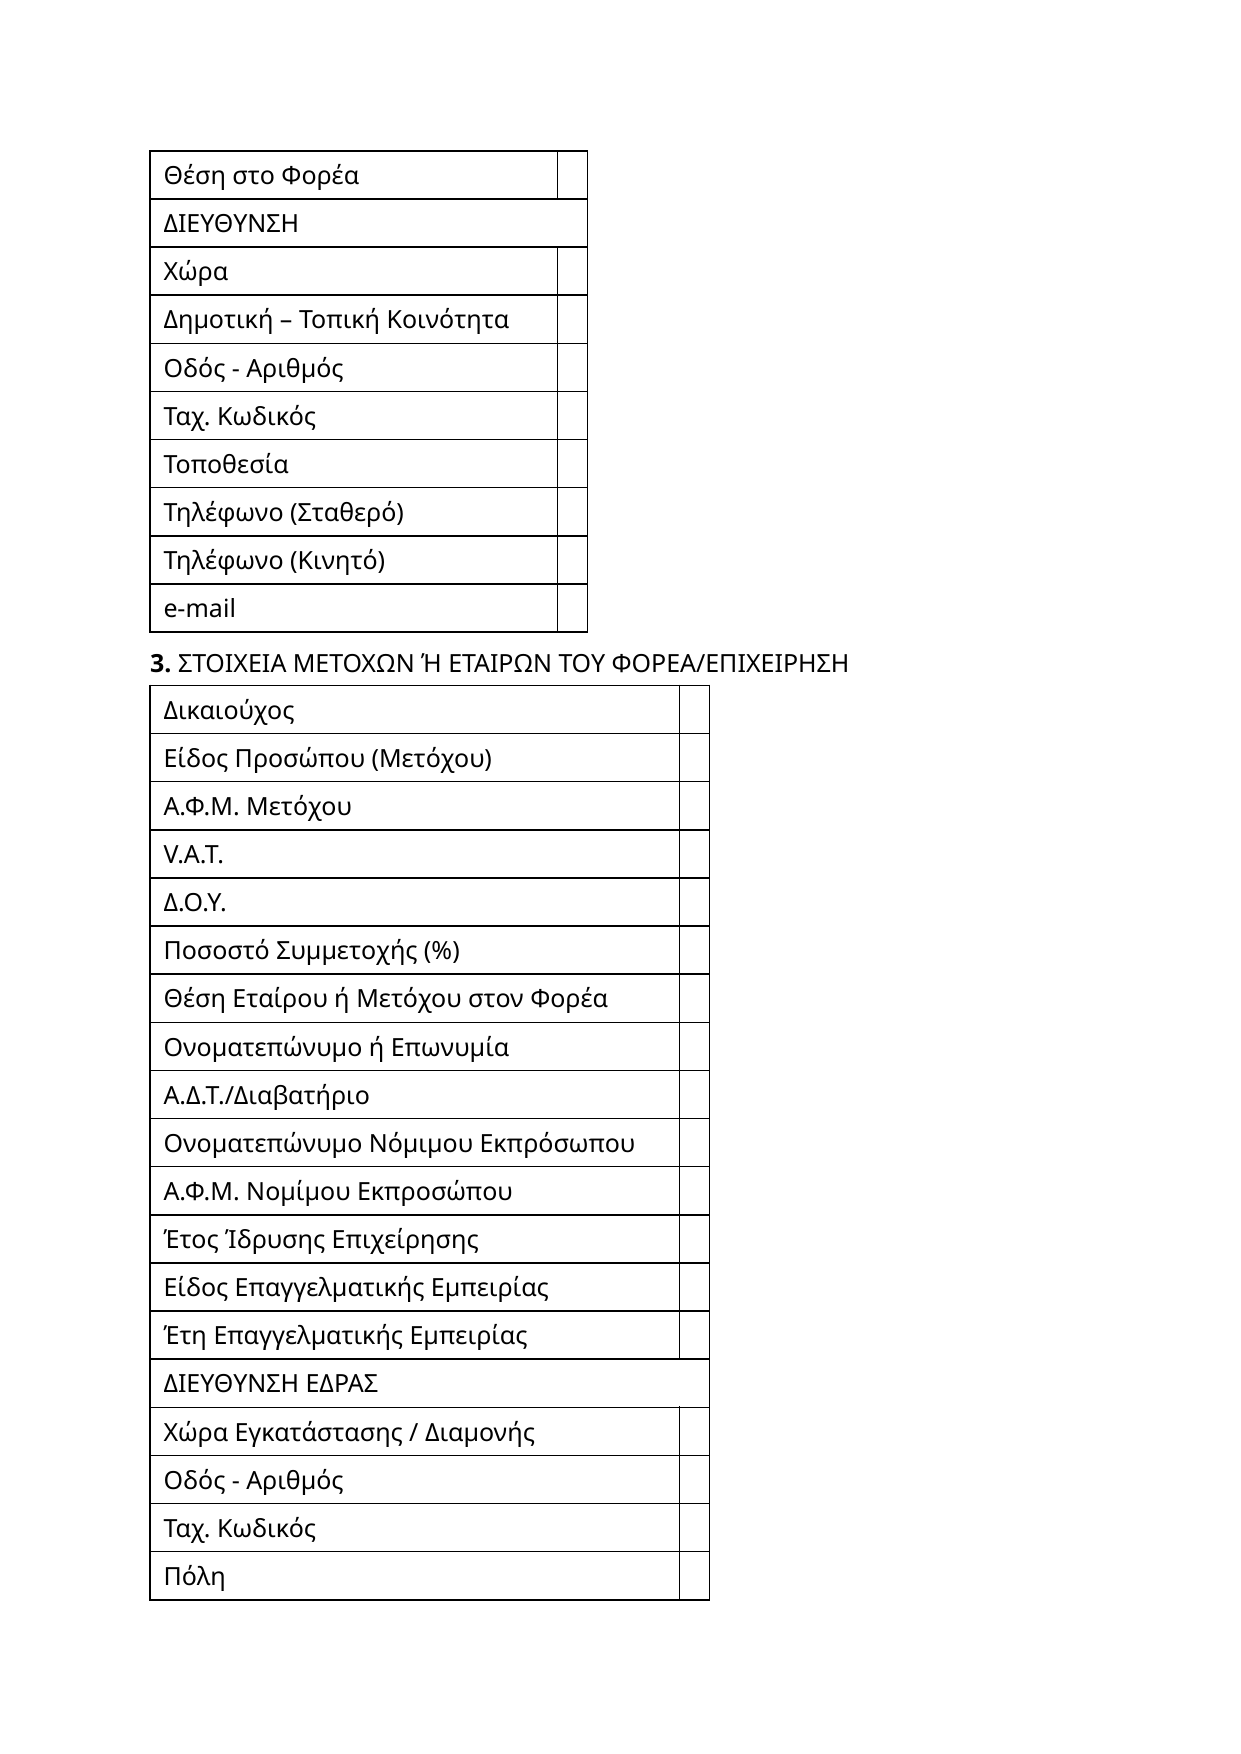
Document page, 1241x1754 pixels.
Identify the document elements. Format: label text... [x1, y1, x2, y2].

table_cell [558, 537, 587, 583]
table_cell A.Δ.Τ./Διαβατήριο [151, 1071, 679, 1118]
table_cell [558, 152, 587, 198]
table_cell Δ.Ο.Υ. [151, 879, 679, 925]
table_cell Ταχ. Κωδικός [151, 1504, 679, 1551]
table_cell [558, 440, 587, 487]
table_header Δικαιούχος [151, 686, 679, 733]
table_header [680, 686, 709, 733]
table_cell Α.Φ.Μ. Μετόχου [151, 782, 679, 829]
table_cell ΔΙΕΥΘΥΝΣΗ [151, 200, 587, 246]
table_cell [680, 1071, 709, 1118]
table_cell Ταχ. Κωδικός [151, 392, 557, 439]
table_cell Ονοματεπώνυμο ή Επωνυμία [151, 1023, 679, 1069]
table_cell Έτος Ίδρυσης Επιχείρησης [151, 1216, 679, 1262]
table_cell [680, 1119, 709, 1166]
table_cell Χώρα Εγκατάστασης / Διαμονής [151, 1408, 679, 1454]
table_cell [680, 1312, 709, 1358]
table_cell Δημοτική – Τοπική Κοινότητα [151, 296, 557, 342]
table_cell [680, 782, 709, 829]
table_cell [680, 1552, 709, 1599]
table_cell [680, 1216, 709, 1262]
table_cell Χώρα [151, 248, 557, 294]
table_cell e-mail [151, 585, 557, 631]
table_cell Πόλη [151, 1552, 679, 1599]
table_cell [680, 734, 709, 781]
table_cell [558, 488, 587, 535]
table_cell [558, 296, 587, 342]
table_cell Είδος Επαγγελματικής Εμπειρίας [151, 1264, 679, 1310]
text 3. ΣΤΟΙΧΕΙΑ ΜΕΤΟΧΩΝ Ή ΕΤΑΙΡΩΝ ΤΟΥ ΦΟΡΕΑ/ΕΠΙΧΕΙΡΗΣΗ [150, 645, 1090, 679]
table_cell [680, 1408, 709, 1454]
table_cell [680, 1023, 709, 1069]
table_cell Είδος Προσώπου (Μετόχου) [151, 734, 679, 781]
table_cell Ονοματεπώνυμο Νόμιμου Εκπρόσωπου [151, 1119, 679, 1166]
table_cell [558, 585, 587, 631]
table_cell [680, 1504, 709, 1551]
table_cell [680, 1456, 709, 1503]
table_cell Οδός - Αριθμός [151, 1456, 679, 1503]
table_cell Έτη Επαγγελματικής Εμπειρίας [151, 1312, 679, 1358]
table_cell ΔΙΕΥΘΥΝΣΗ ΕΔΡΑΣ [151, 1360, 709, 1406]
table_cell Τηλέφωνο (Σταθερό) [151, 488, 557, 535]
table_cell Ποσοστό Συμμετοχής (%) [151, 927, 679, 973]
table_cell [558, 392, 587, 439]
table_cell [680, 927, 709, 973]
table_cell Οδός - Αριθμός [151, 344, 557, 391]
table_cell [680, 1264, 709, 1310]
table_cell Θέση στο Φορέα [151, 152, 557, 198]
table_cell V.A.T. [151, 831, 679, 877]
table_cell [680, 879, 709, 925]
table_cell [680, 975, 709, 1021]
table_cell [558, 344, 587, 391]
table_cell Θέση Εταίρου ή Μετόχου στον Φορέα [151, 975, 679, 1021]
table_cell Α.Φ.Μ. Νομίμου Εκπροσώπου [151, 1167, 679, 1214]
table_cell Τοποθεσία [151, 440, 557, 487]
table_cell Τηλέφωνο (Κινητό) [151, 537, 557, 583]
table_cell [558, 248, 587, 294]
table_cell [680, 831, 709, 877]
table_cell [680, 1167, 709, 1214]
